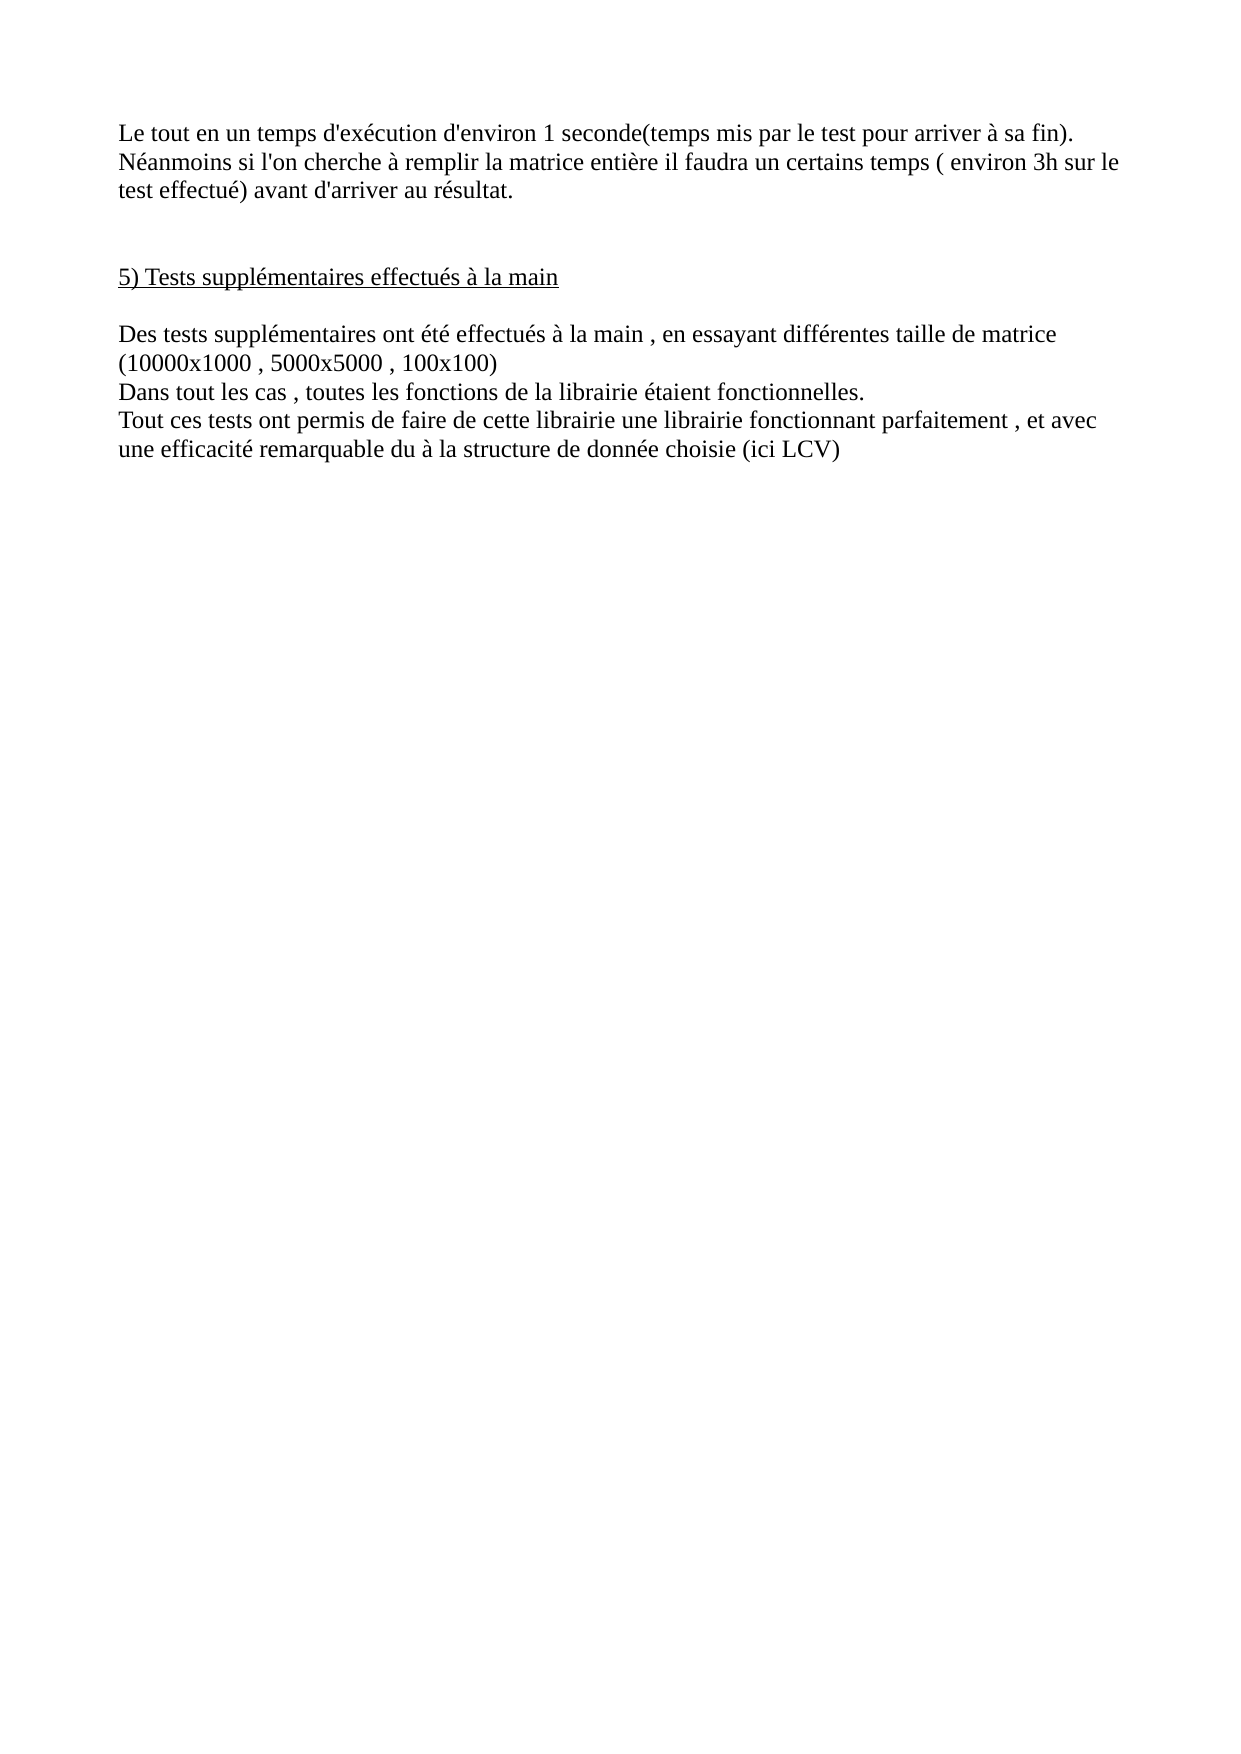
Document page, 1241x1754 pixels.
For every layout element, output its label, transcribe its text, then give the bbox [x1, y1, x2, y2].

text Tout ces tests ont permis de faire de cette librairie une librairie fonctionnant parfaitement , et avec une efficacité remarquable du à la structure de donnée choisie (ici LCV) [118, 406, 1122, 463]
text Des tests supplémentaires ont été effectués à la main , en essayant différentes taille de matrice (10000x1000 , 5000x5000 , 100x100) [118, 319, 1122, 377]
text Le tout en un temps d'exécution d'environ 1 seconde(temps mis par le test pour arriver à sa fin). [118, 118, 1122, 147]
text Néanmoins si l'on cherche à remplir la matrice entière il faudra un certains temps ( environ 3h sur le test effectué) avant d'arriver au résultat. [118, 147, 1122, 204]
text 5) Tests supplémentaires effectués à la main [118, 262, 1122, 291]
text Dans tout les cas , toutes les fonctions de la librairie étaient fonctionnelles. [118, 377, 1122, 406]
